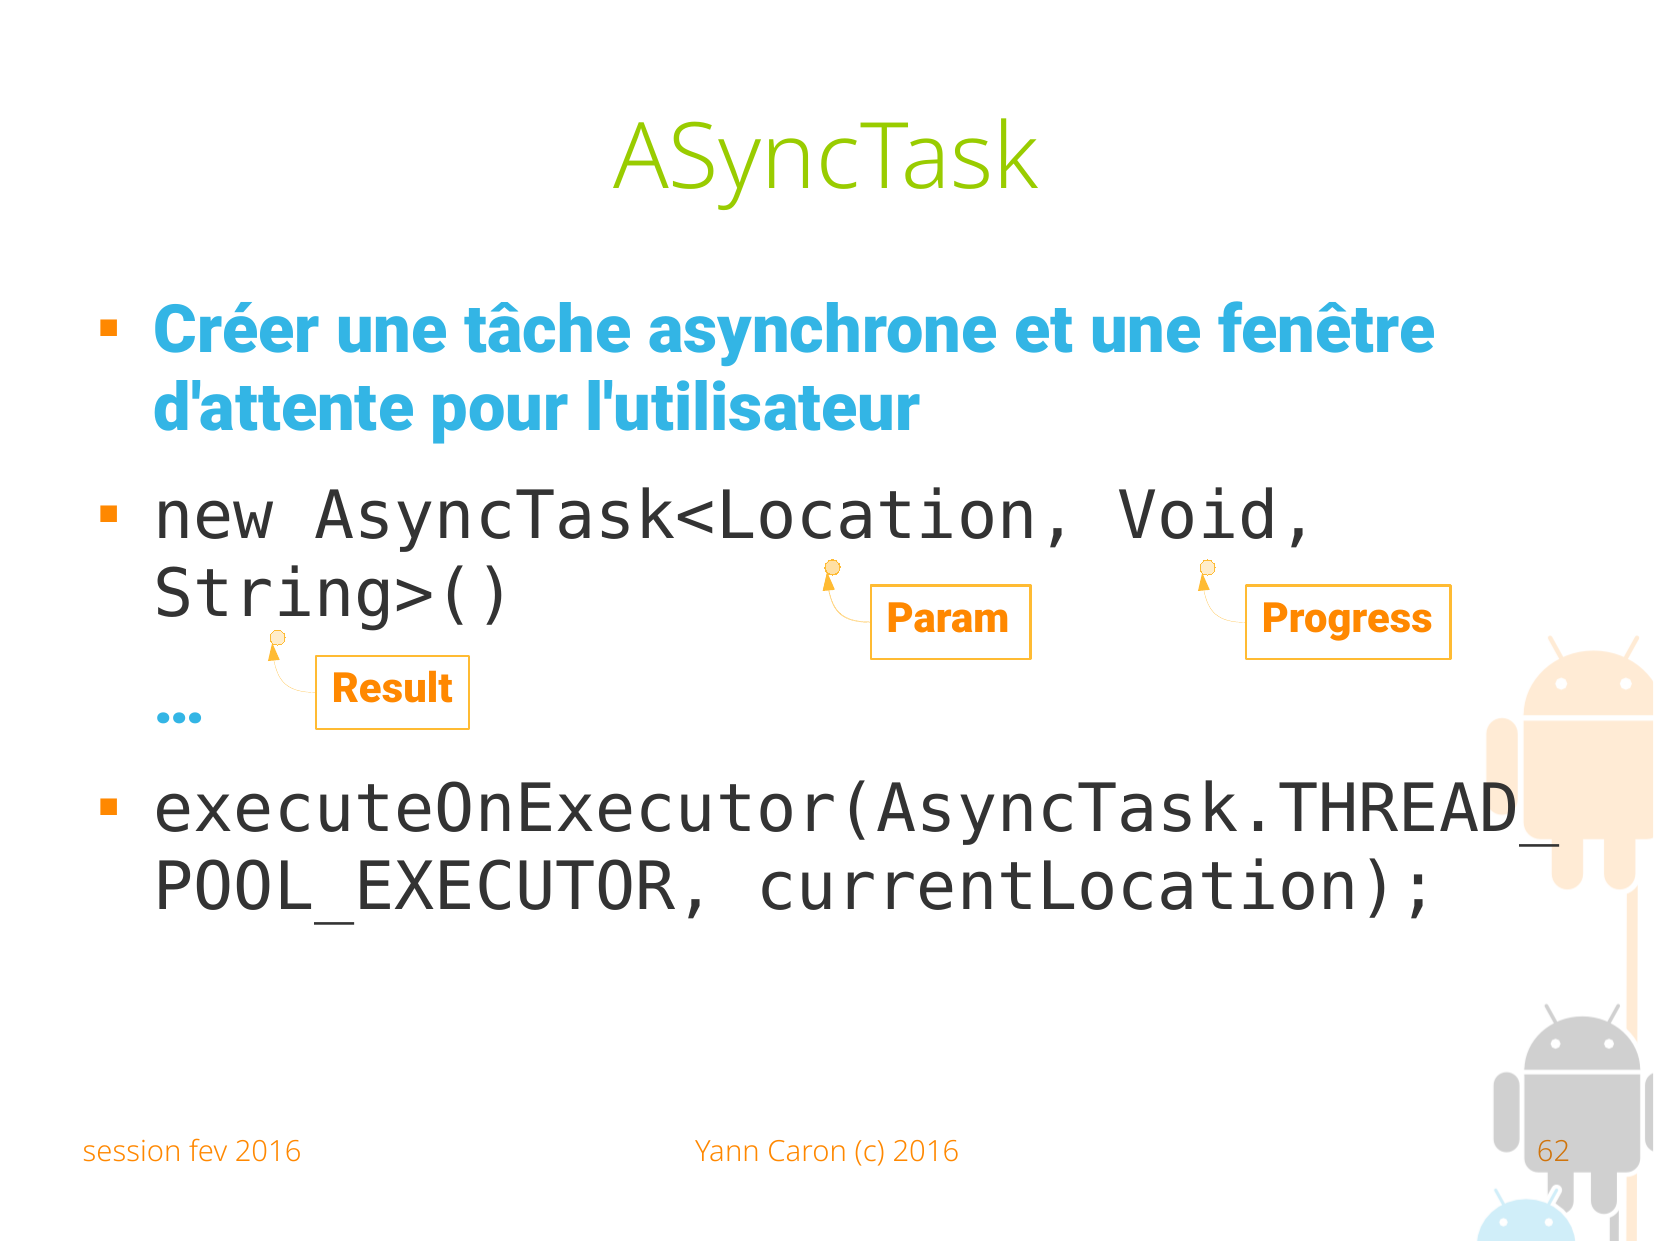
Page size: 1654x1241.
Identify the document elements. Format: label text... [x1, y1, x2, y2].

title MCD [317, 722, 468, 728]
text_box Progress [1246, 585, 1449, 652]
title ASyncTask [82, 49, 1571, 257]
text_box [1200, 559, 1216, 576]
picture [240, 423, 1654, 1241]
title MCD [1247, 652, 1449, 658]
text_box [270, 630, 286, 646]
text_box Result [316, 655, 469, 722]
list Créer une tâche asynchrone et une fenêtre d'attente pour l'utilisateur new AsyncTask<Location, Void, String>() … executeOnExecutor(AsyncTask.THREAD_POOL_EXECUTOR, currentLocation); [82, 290, 1571, 1010]
picture [872, 587, 1029, 658]
text_box Param [870, 585, 1025, 652]
text_box [824, 559, 841, 576]
